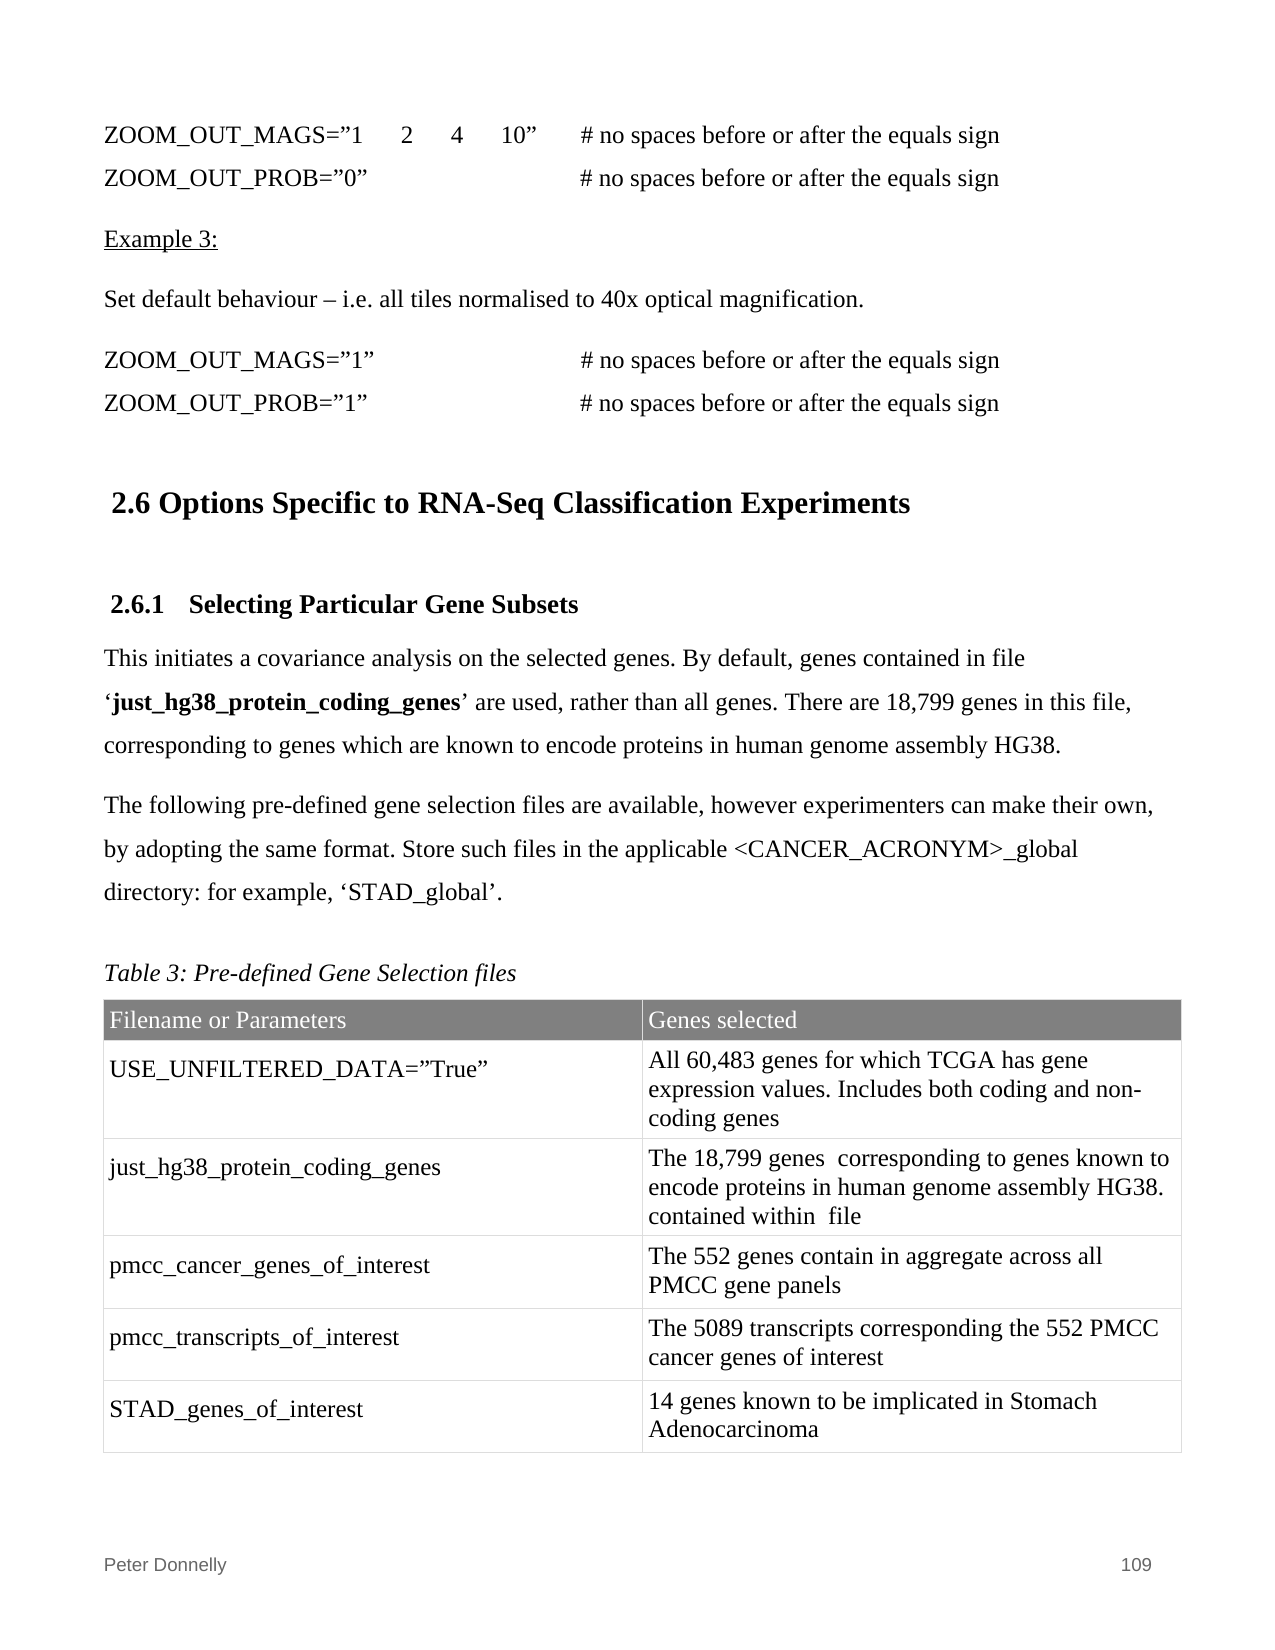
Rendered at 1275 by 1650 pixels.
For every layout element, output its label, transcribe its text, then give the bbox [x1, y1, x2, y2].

text Set default behaviour – i.e. all tiles normalised to 40x optical magnification. [103, 284, 1181, 313]
table_header Filename or Parameters [104, 1000, 642, 1040]
text ZOOM_OUT_MAGS=”1 2 4 10” # no spaces before or after the equals sign ZOOM_OUT_PROB=”0” # no spaces before or after the equals sign [103, 120, 1181, 192]
table_cell just_hg38_protein_coding_genes [104, 1139, 642, 1235]
text This initiates a covariance analysis on the selected genes. By default, genes contained in file ‘just_hg38_protein_coding_genes’ are used, rather than all genes. There are 18,799 genes in this file, corresponding to genes which are known to encode proteins in human genome assembly HG38. [103, 643, 1181, 758]
table_header Genes selected [643, 1000, 1181, 1040]
text ZOOM_OUT_MAGS=”1” # no spaces before or after the equals sign ZOOM_OUT_PROB=”1” # no spaces before or after the equals sign [103, 345, 1181, 417]
table_cell The 18,799 genes corresponding to genes known to encode proteins in human genome assembly HG38. contained within file [643, 1139, 1181, 1235]
table_cell The 5089 transcripts corresponding the 552 PMCC cancer genes of interest [643, 1309, 1181, 1380]
text Table 3: Pre-defined Gene Selection files [103, 958, 1181, 987]
table_cell STAD_genes_of_interest [104, 1381, 642, 1452]
table_cell All 60,483 genes for which TCGA has gene expression values. Includes both coding and non-coding genes [643, 1041, 1181, 1137]
table_cell pmcc_transcripts_of_interest [104, 1309, 642, 1380]
table_cell The 552 genes contain in aggregate across all PMCC gene panels [643, 1236, 1181, 1308]
table_cell 14 genes known to be implicated in Stomach Adenocarcinoma [643, 1381, 1181, 1452]
subtitle Selecting Particular Gene Subsets [103, 589, 1181, 620]
text Example 3: [103, 224, 1181, 252]
table_cell pmcc_cancer_genes_of_interest [104, 1236, 642, 1308]
table_cell USE_UNFILTERED_DATA=”True” [104, 1041, 642, 1137]
text The following pre-defined gene selection files are available, however experimenters can make their own, by adopting the same format. Store such files in the applicable <CANCER_ACRONYM>_global directory: for example, ‘STAD_global’. [103, 791, 1181, 906]
subtitle Options Specific to RNA-Seq Classification Experiments [103, 485, 1181, 521]
